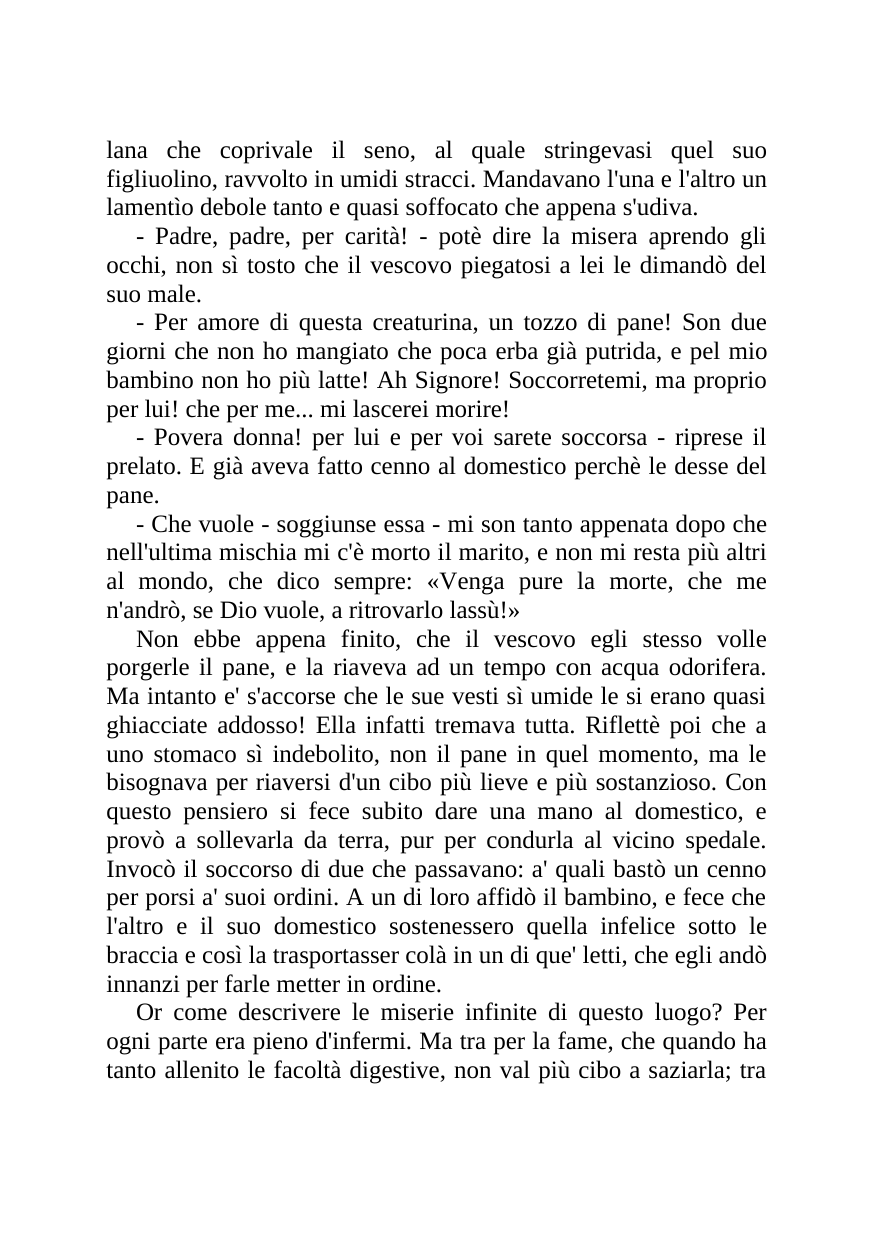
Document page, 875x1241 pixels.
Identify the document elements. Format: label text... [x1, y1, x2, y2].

text lana che coprivale il seno, al quale stringevasi quel suo figliuolino, ravvolto in umidi stracci. Mandavano l'una e l'altro un lamentìo debole tanto e quasi soffocato che appena s'udiva. [106, 135, 768, 221]
text - Povera donna! per lui e per voi sarete soccorsa - riprese il prelato. E già aveva fatto cenno al domestico perchè le desse del pane. [106, 422, 768, 509]
text Non ebbe appena finito, che il vescovo egli stesso volle porgerle il pane, e la riaveva ad un tempo con acqua odorifera. Ma intanto e' s'accorse che le sue vesti sì umide le si erano quasi ghiacciate addosso! Ella infatti tremava tutta. Riflettè poi che a uno stomaco sì indebolito, non il pane in quel momento, ma le bisognava per riaversi d'un cibo più lieve e più sostanzioso. Con questo pensiero si fece subito dare una mano al domestico, e provò a sollevarla da terra, pur per condurla al vicino spedale. Invocò il soccorso di due che passavano: a' quali bastò un cenno per porsi a' suoi ordini. A un di loro affidò il bambino, e fece che l'altro e il suo domestico sostenessero quella infelice sotto le braccia e così la trasportasser colà in un di que' letti, che egli andò innanzi per farle metter in ordine. [106, 624, 768, 997]
text - Padre, padre, per carità! - potè dire la misera aprendo gli occhi, non sì tosto che il vescovo piegatosi a lei le dimandò del suo male. [106, 221, 768, 307]
text - Che vuole - soggiunse essa - mi son tanto appenata dopo che nell'ultima mischia mi c'è morto il marito, e non mi resta più altri al mondo, che dico sempre: «Venga pure la morte, che me n'andrò, se Dio vuole, a ritrovarlo lassù!» [106, 509, 768, 624]
text - Per amore di questa creaturina, un tozzo di pane! Son due giorni che non ho mangiato che poca erba già putrida, e pel mio bambino non ho più latte! Ah Signore! Soccorretemi, ma proprio per lui! che per me... mi lascerei morire! [106, 307, 768, 422]
text Or come descrivere le miserie infinite di questo luogo? Per ogni parte era pieno d'infermi. Ma tra per la fame, che quando ha tanto allenito le facoltà digestive, non val più cibo a saziarla; tra [106, 997, 768, 1084]
